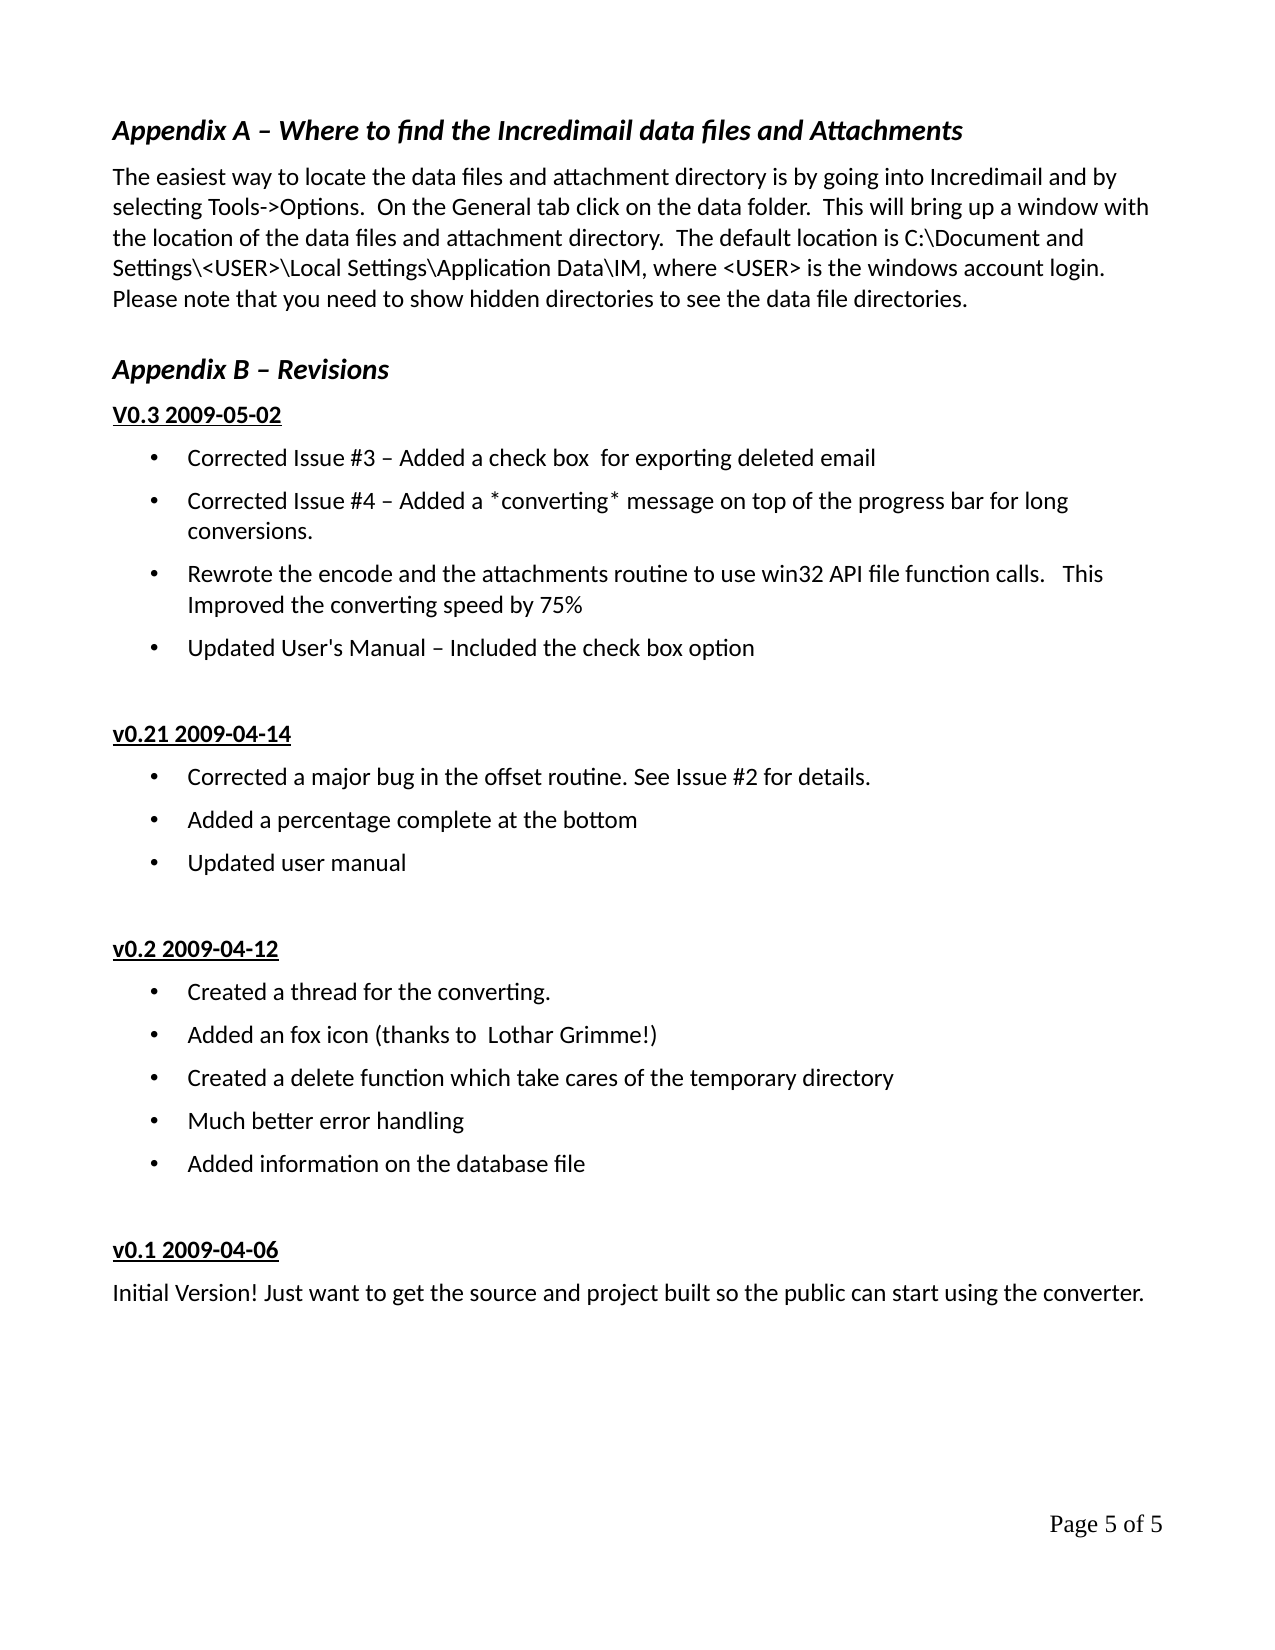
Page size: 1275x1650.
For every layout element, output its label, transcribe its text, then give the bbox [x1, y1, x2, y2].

subtitle Appendix B – Revisions [112, 351, 1162, 386]
text The easiest way to locate the data files and attachment directory is by going into Incredimail and by selecting Tools->Options. On the General tab click on the data folder. This will bring up a window with the location of the data files and attachment directory. The default location is C:\Document and Settings\<USER>\Local Settings\Application Data\IM, where <USER> is the windows account login. Please note that you need to show hidden directories to see the data file directories. [112, 161, 1162, 313]
text v0.21 2009-04-14 [112, 718, 1162, 748]
list Added information on the database file [150, 1148, 1162, 1179]
subtitle Appendix A – Where to find the Incredimail data files and Attachments [112, 112, 1162, 148]
list Corrected a major bug in the offset routine. See Issue #2 for details. [150, 761, 1162, 792]
text V0.3 2009-05-02 [112, 399, 1162, 429]
list Added a percentage complete at the bottom [150, 804, 1162, 834]
list Created a thread for the converting. [150, 976, 1162, 1007]
list Updated User's Manual – Included the check box option [150, 632, 1162, 662]
text Initial Version! Just want to get the source and project built so the public can start using the converter. [112, 1277, 1162, 1308]
list Corrected Issue #3 – Added a check box for exporting deleted email [150, 442, 1162, 472]
list Corrected Issue #4 – Added a *converting* message on top of the progress bar for long conversions. [150, 485, 1162, 546]
text v0.2 2009-04-12 [112, 933, 1162, 964]
list Much better error handling [150, 1105, 1162, 1136]
list Updated user manual [150, 847, 1162, 878]
list Rewrote the encode and the attachments routine to use win32 API file function calls. This Improved the converting speed by 75% [150, 558, 1162, 619]
list v0.1 2009-04-06 [75, 1234, 1162, 1265]
list Added an fox icon (thanks to Lothar Grimme!) [150, 1019, 1162, 1050]
list Created a delete function which take cares of the temporary directory [150, 1062, 1162, 1093]
